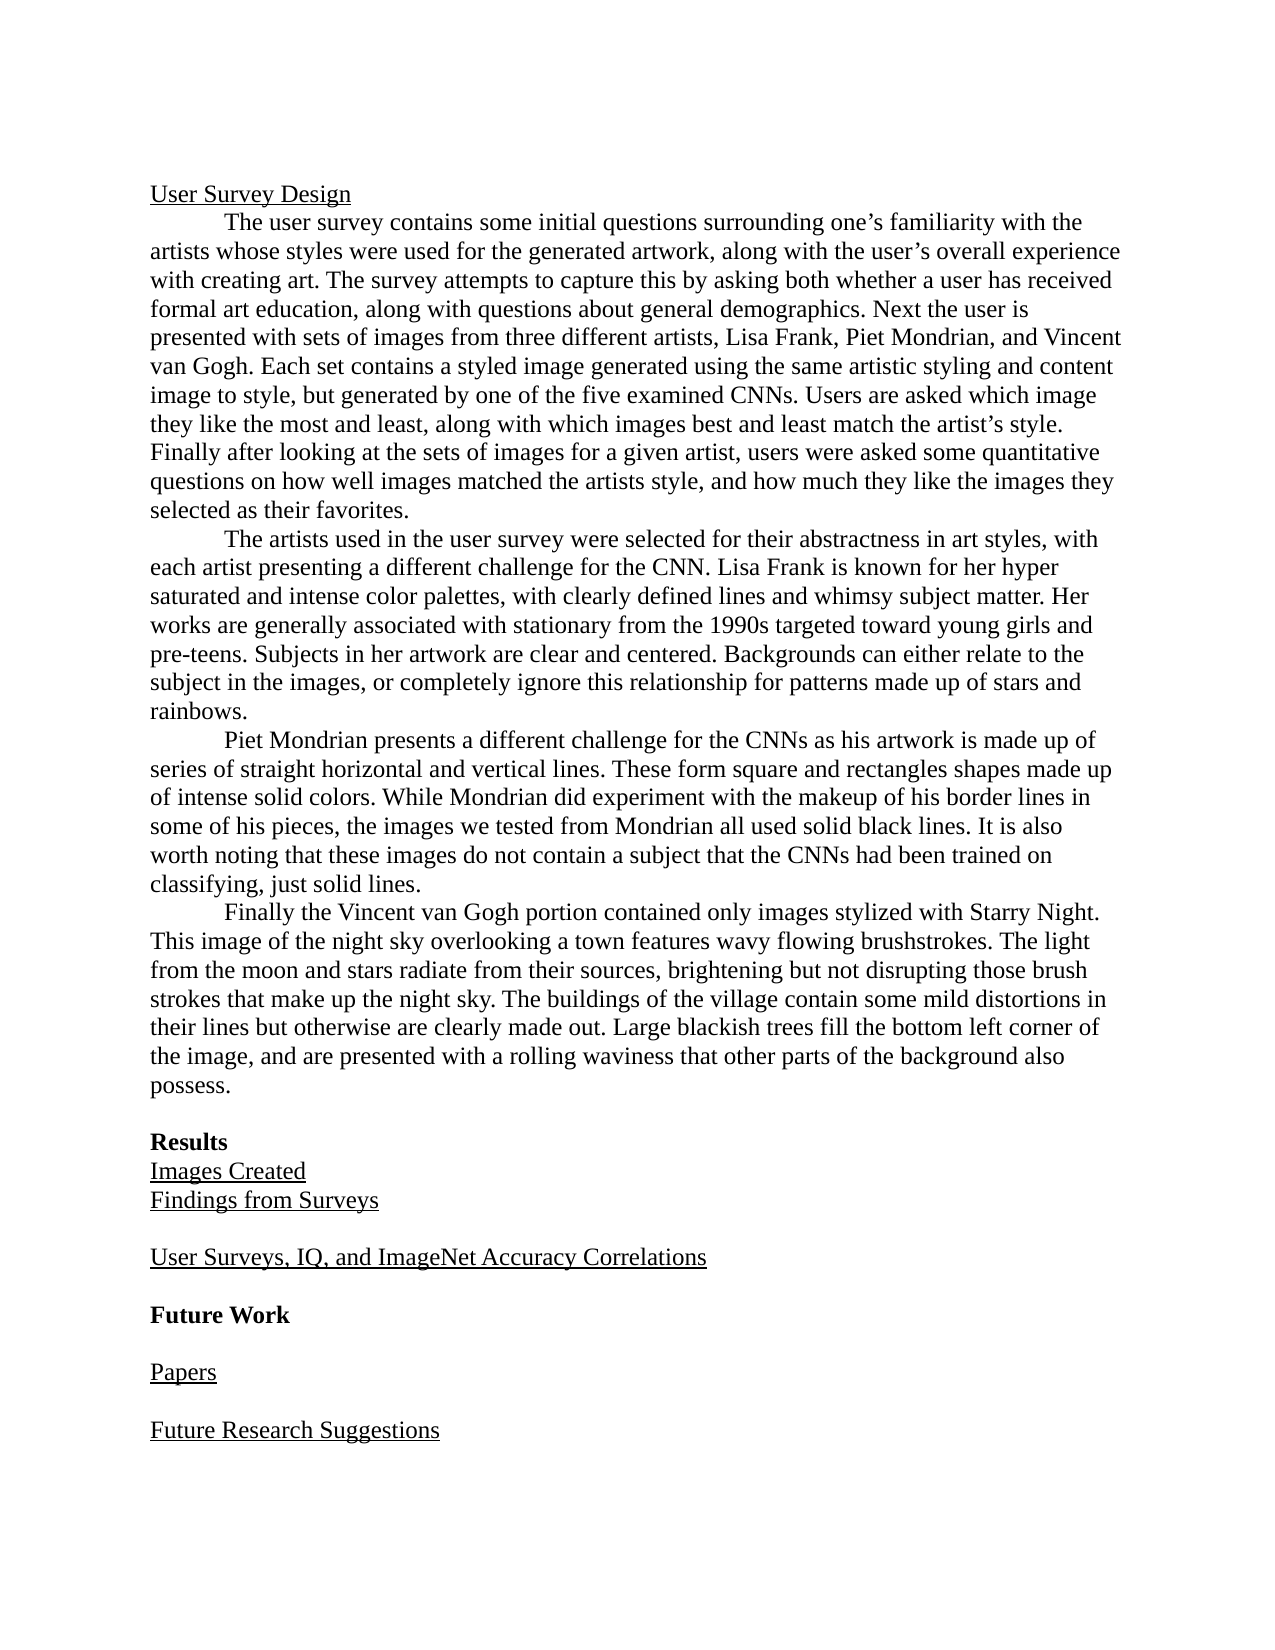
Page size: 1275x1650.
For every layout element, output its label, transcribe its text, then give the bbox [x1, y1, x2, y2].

text Future Research Suggestions [150, 1415, 1125, 1444]
text Papers [150, 1357, 1125, 1386]
text Results [150, 1127, 1125, 1156]
text User Surveys, IQ, and ImageNet Accuracy Correlations [150, 1242, 1125, 1271]
text Images Created [150, 1156, 1125, 1185]
text Piet Mondrian presents a different challenge for the CNNs as his artwork is made up of series of straight horizontal and vertical lines. These form square and rectangles shapes made up of intense solid colors. While Mondrian did experiment with the makeup of his border lines in some of his pieces, the images we tested from Mondrian all used solid black lines. It is also worth noting that these images do not contain a subject that the CNNs had been trained on classifying, just solid lines. [150, 725, 1125, 897]
text Findings from Surveys [150, 1185, 1125, 1214]
text The artists used in the user survey were selected for their abstractness in art styles, with each artist presenting a different challenge for the CNN. Lisa Frank is known for her hyper saturated and intense color palettes, with clearly defined lines and whimsy subject matter. Her works are generally associated with stationary from the 1990s targeted toward young girls and pre-teens. Subjects in her artwork are clear and centered. Backgrounds can either relate to the subject in the images, or completely ignore this relationship for patterns made up of stars and rainbows. [150, 524, 1125, 725]
text User Survey Design [150, 179, 1125, 207]
text Future Work [150, 1300, 1125, 1329]
text Finally the Vincent van Gogh portion contained only images stylized with Starry Night. This image of the night sky overlooking a town features wavy flowing brushstrokes. The light from the moon and stars radiate from their sources, brightening but not disrupting those brush strokes that make up the night sky. The buildings of the village contain some mild distortions in their lines but otherwise are clearly made out. Large blackish trees fill the bottom left corner of the image, and are presented with a rolling waviness that other parts of the background also possess. [150, 897, 1125, 1099]
text The user survey contains some initial questions surrounding one’s familiarity with the artists whose styles were used for the generated artwork, along with the user’s overall experience with creating art. The survey attempts to capture this by asking both whether a user has received formal art education, along with questions about general demographics. Next the user is presented with sets of images from three different artists, Lisa Frank, Piet Mondrian, and Vincent van Gogh. Each set contains a styled image generated using the same artistic styling and content image to style, but generated by one of the five examined CNNs. Users are asked which image they like the most and least, along with which images best and least match the artist’s style. Finally after looking at the sets of images for a given artist, users were asked some quantitative questions on how well images matched the artists style, and how much they like the images they selected as their favorites. [150, 207, 1125, 524]
